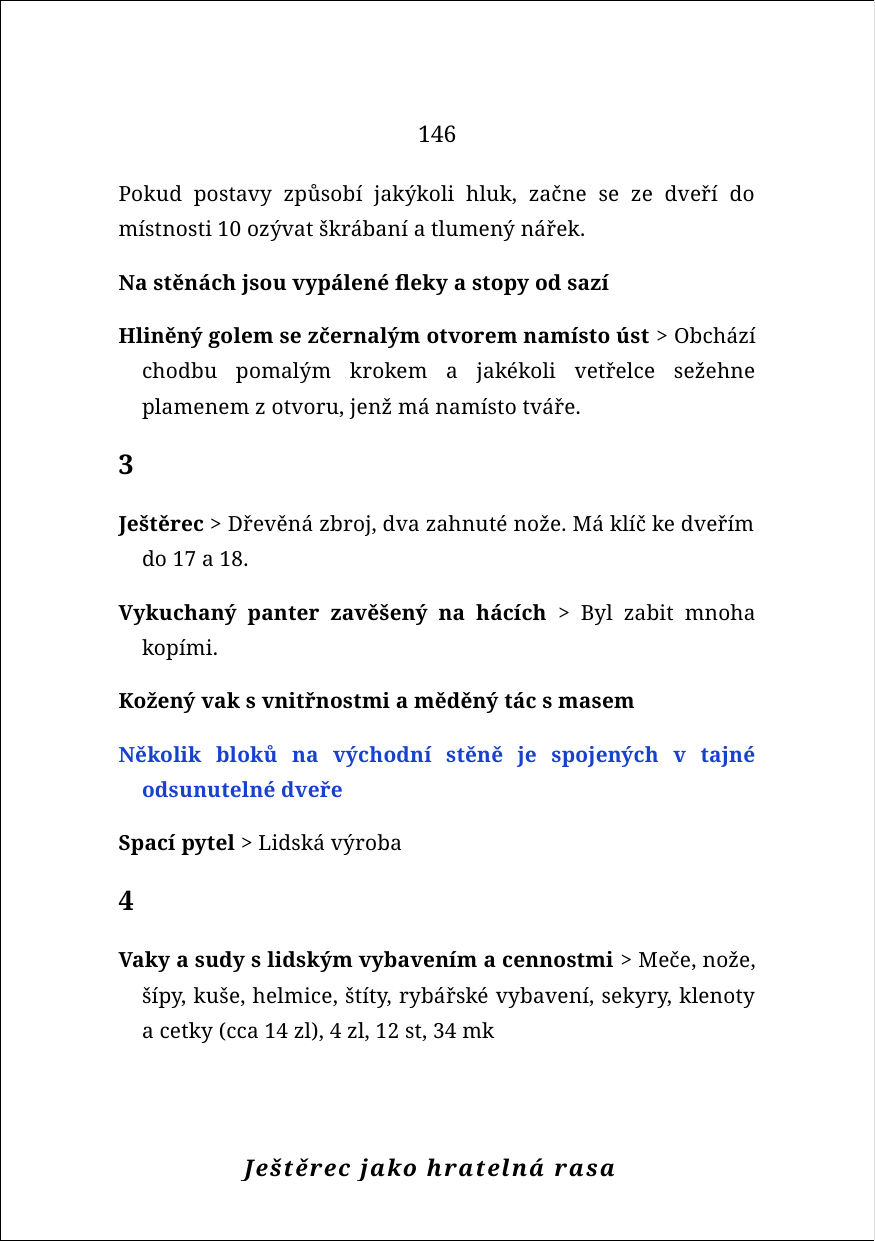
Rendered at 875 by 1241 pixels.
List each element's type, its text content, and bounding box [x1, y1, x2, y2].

text Pokud postavy způsobí jakýkoli hluk, začne se ze dveří do místnosti 10 ozývat škrábaní a tlumený nářek. [118, 179, 756, 243]
text Na stěnách jsou vypálené fleky a stopy od sazí [118, 268, 756, 296]
text Vykuchaný panter zavěšený na hácích > Byl zabit mnoha kopími. [118, 598, 756, 662]
text Vaky a sudy s lidským vybavením a cennostmi > Meče, nože, šípy, kuše, helmice, štíty, rybářské vybavení, sekyry, klenoty a cetky (cca 14 zl), 4 zl, 12 st, 34 mk [118, 945, 756, 1045]
text Spací pytel > Lidská výroba [118, 828, 756, 857]
text Kožený vak s vnitřnostmi a měděný tác s masem [118, 686, 756, 715]
text 3 [118, 445, 756, 482]
text Ještěrec > Dřevěná zbroj, dva zahnuté nože. Má klíč ke dveřím do 17 a 18. [118, 509, 756, 573]
text 4 [118, 882, 756, 918]
text Hliněný golem se zčernalým otvorem namísto úst > Obchází chodbu pomalým krokem a jakékoli vetřelce sežehne plamenem z otvoru, jenž má namísto tváře. [118, 321, 756, 420]
text Několik bloků na východní stěně je spojených v tajné odsunutelné dveře [118, 740, 756, 804]
